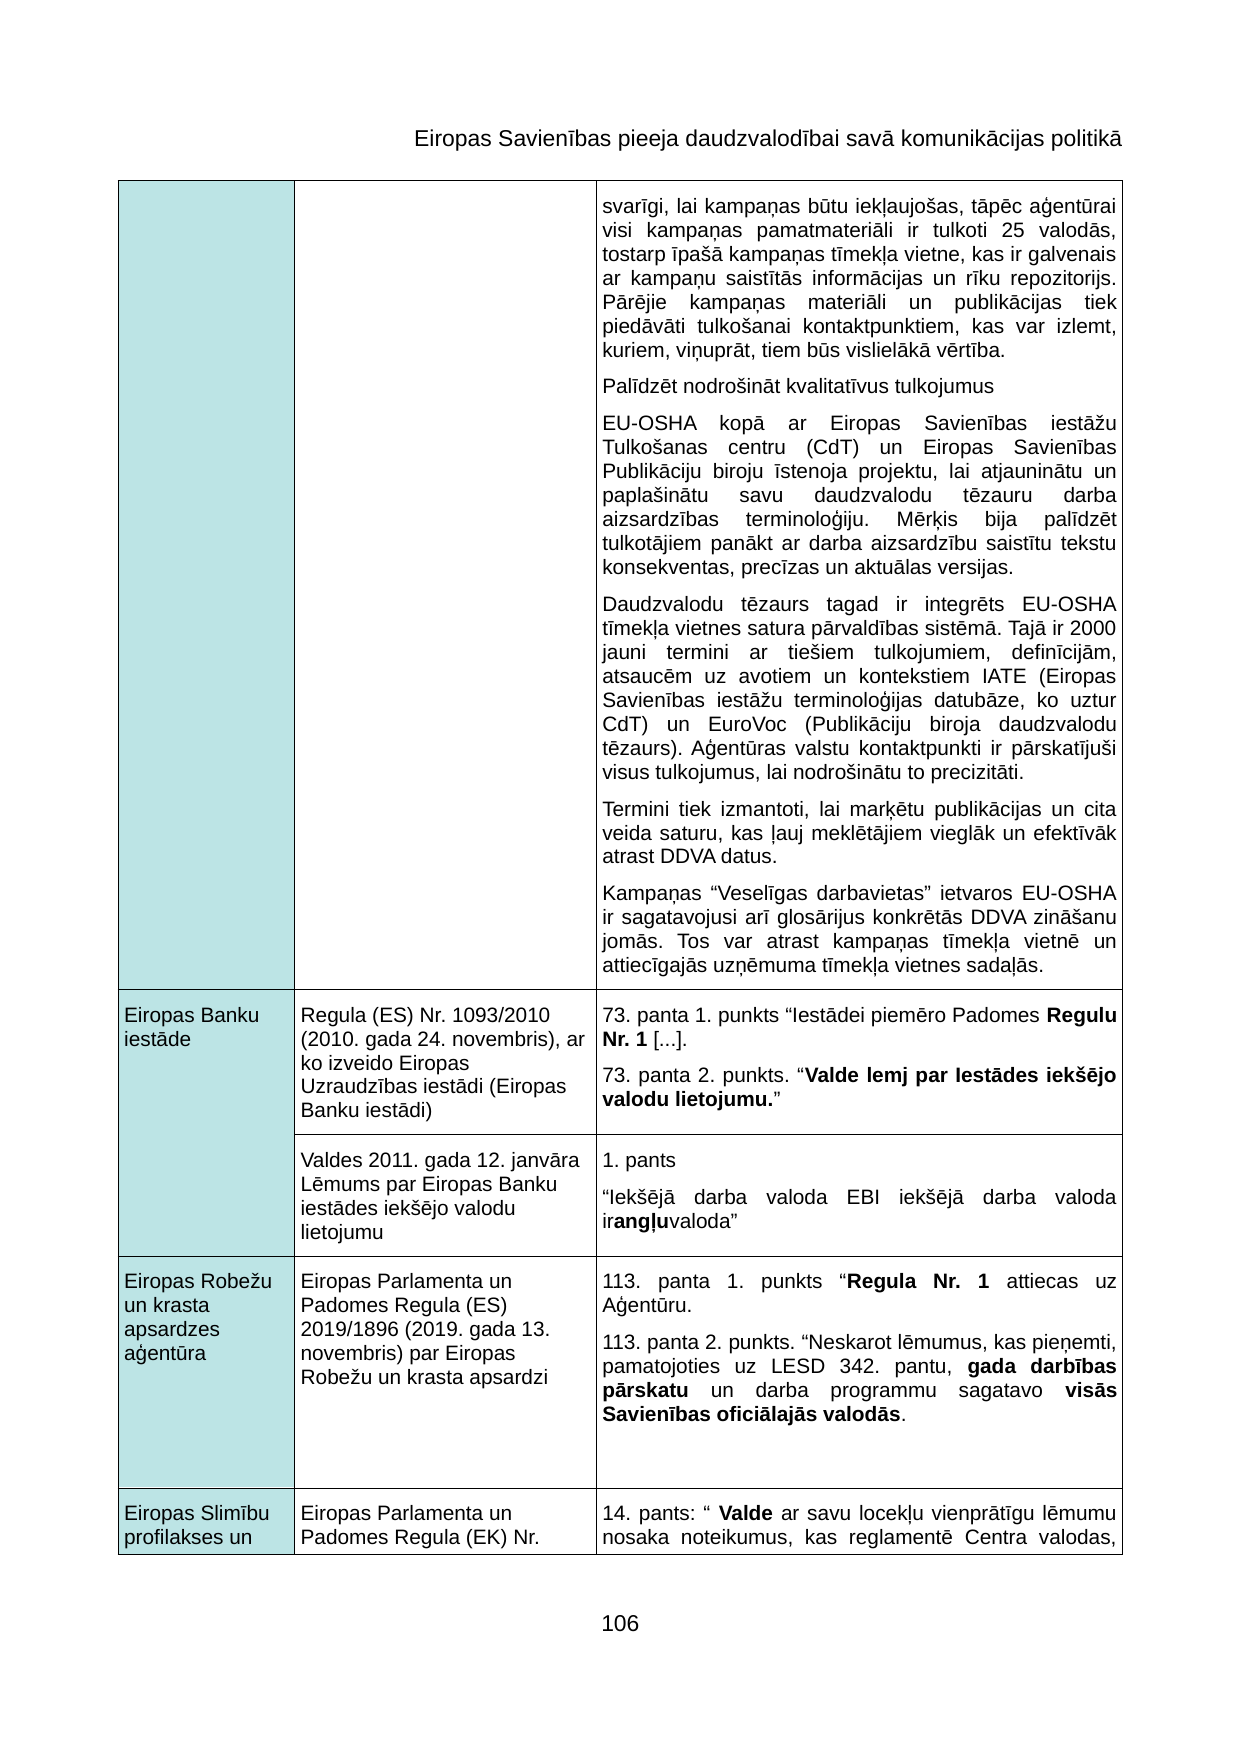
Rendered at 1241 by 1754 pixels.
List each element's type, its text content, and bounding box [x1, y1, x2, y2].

table_cell 73. panta 1. punkts “Iestādei piemēro Padomes Regulu Nr. 1 [...]. 73. panta 2. punkts. “Valde lemj par Iestādes iekšējo valodu lietojumu.” [597, 990, 1122, 1134]
table_cell Eiropas Parlamenta un Padomes Regula (ES) 2019/1896 (2019. gada 13. novembris) par Eiropas Robežu un krasta apsardzi [295, 1257, 596, 1487]
table_cell [295, 181, 596, 989]
table_cell svarīgi, lai kampaņas būtu iekļaujošas, tāpēc aģentūrai visi kampaņas pamatmateriāli ir tulkoti 25 valodās, tostarp īpašā kampaņas tīmekļa vietne, kas ir galvenais ar kampaņu saistītās informācijas un rīku repozitorijs. Pārējie kampaņas materiāli un publikācijas tiek piedāvāti tulkošanai kontaktpunktiem, kas var izlemt, kuriem, viņuprāt, tiem būs vislielākā vērtība. Palīdzēt nodrošināt kvalitatīvus tulkojumus EU-OSHA kopā ar Eiropas Savienības iestāžu Tulkošanas centru (CdT) un Eiropas Savienības Publikāciju biroju īstenoja projektu, lai atjauninātu un paplašinātu savu daudzvalodu tēzauru darba aizsardzības terminoloģiju. Mērķis bija palīdzēt tulkotājiem panākt ar darba aizsardzību saistītu tekstu konsekventas, precīzas un aktuālas versijas. Daudzvalodu tēzaurs tagad ir integrēts EU-OSHA tīmekļa vietnes satura pārvaldības sistēmā. Tajā ir 2000 jauni termini ar tiešiem tulkojumiem, definīcijām, atsaucēm uz avotiem un kontekstiem IATE (Eiropas Savienības iestāžu terminoloģijas datubāze, ko uztur CdT) un EuroVoc (Publikāciju biroja daudzvalodu tēzaurs). Aģentūras valstu kontaktpunkti ir pārskatījuši visus tulkojumus, lai nodrošinātu to precizitāti. Termini tiek izmantoti, lai marķētu publikācijas un cita veida saturu, kas ļauj meklētājiem vieglāk un efektīvāk atrast DDVA datus. Kampaņas “Veselīgas darbavietas” ietvaros EU-OSHA ir sagatavojusi arī glosārijus konkrētās DDVA zināšanu jomās. Tos var atrast kampaņas tīmekļa vietnē un attiecīgajās uzņēmuma tīmekļa vietnes sadaļās. [597, 181, 1122, 989]
table_cell [119, 181, 294, 989]
table_cell Eiropas Parlamenta un Padomes Regula (EK) Nr. [295, 1489, 596, 1554]
table_cell Eiropas Slimību profilakses un [119, 1489, 294, 1554]
table_cell Regula (ES) Nr. 1093/2010 (2010. gada 24. novembris), ar ko izveido Eiropas Uzraudzības iestādi (Eiropas Banku iestādi) [295, 990, 596, 1134]
table_cell Eiropas Banku iestāde [119, 990, 294, 1256]
table_cell Valdes 2011. gada 12. janvāra Lēmums par Eiropas Banku iestādes iekšējo valodu lietojumu [295, 1135, 596, 1256]
table_cell 1. pants “Iekšējā darba valoda EBI iekšējā darba valoda irangļuvaloda” [597, 1135, 1122, 1256]
table_cell Eiropas Robežu un krasta apsardzes aģentūra [119, 1257, 294, 1487]
table_cell 14. pants: “ Valde ar savu locekļu vienprātīgu lēmumu nosaka noteikumus, kas reglamentē Centra valodas, [597, 1489, 1122, 1554]
table_cell 113. panta 1. punkts “Regula Nr. 1 attiecas uz Aģentūru. 113. panta 2. punkts. “Neskarot lēmumus, kas pieņemti, pamatojoties uz LESD 342. pantu, gada darbības pārskatu un darba programmu sagatavo visās Savienības oficiālajās valodās. [597, 1257, 1122, 1487]
